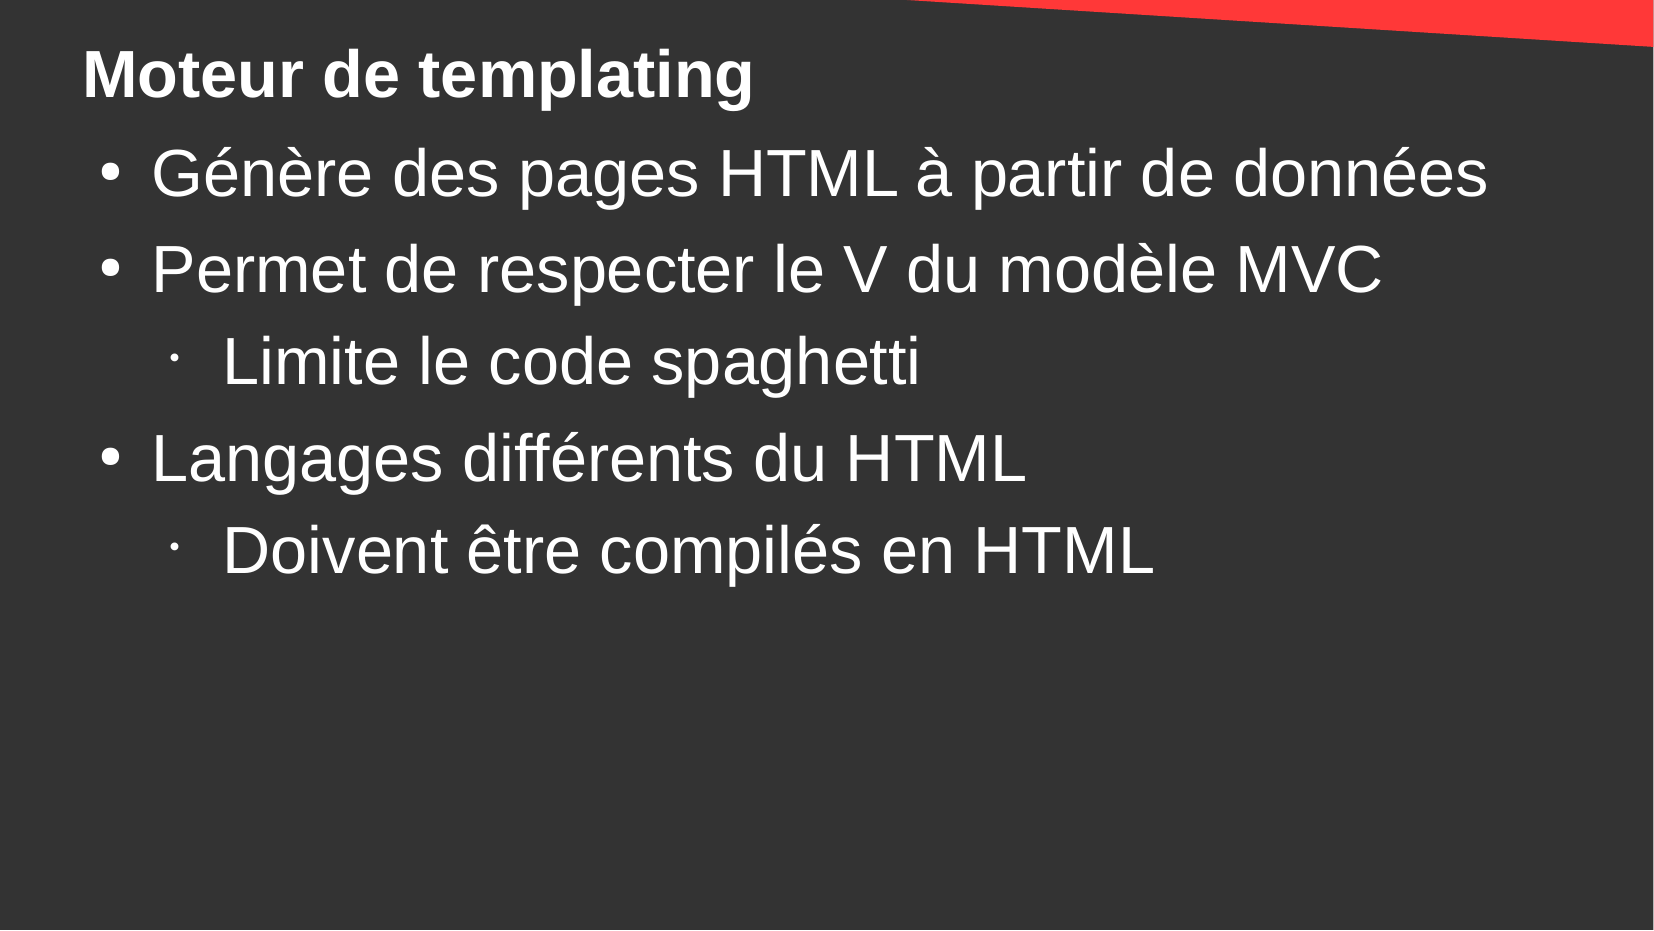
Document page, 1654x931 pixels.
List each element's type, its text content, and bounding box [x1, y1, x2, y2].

text_box [906, 0, 1654, 47]
list Génère des pages HTML à partir de données Permet de respecter le V du modèle MVC Limite le code spaghetti Langages différents du HTML Doivent être compilés en HTML [80, 135, 1620, 886]
title Moteur de templating [82, 37, 1571, 114]
